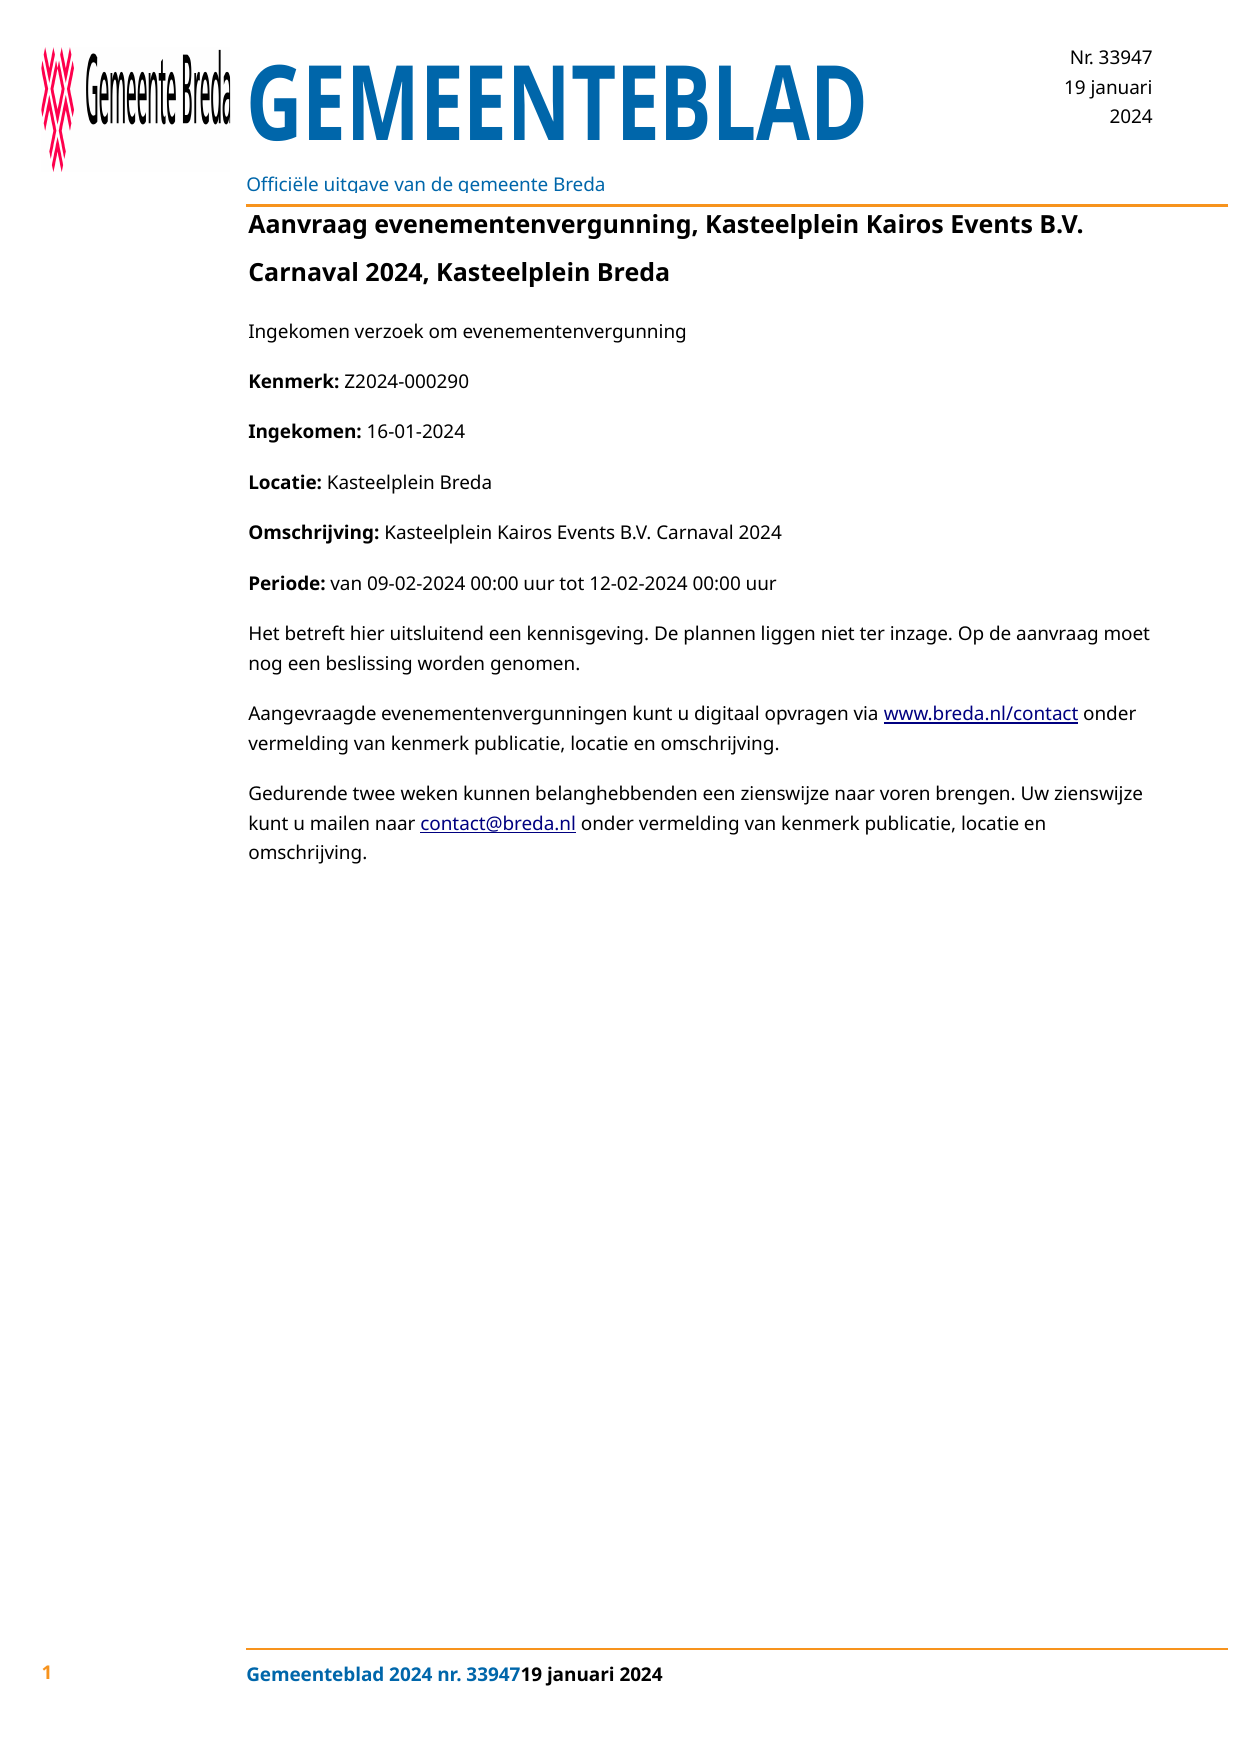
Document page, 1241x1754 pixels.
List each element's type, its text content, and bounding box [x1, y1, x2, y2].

picture [41, 47, 231, 172]
text Aangevraagde evenementenvergunningen kunt u digitaal opvragen via www.breda.nl/contact onder vermelding van kenmerk publicatie, locatie en omschrijving. [248, 700, 1152, 756]
text Omschrijving: Kasteelplein Kairos Events B.V. Carnaval 2024 [248, 519, 1152, 545]
text Aanvraag evenementenvergunning, Kasteelplein Kairos Events B.V. Carnaval 2024, Kasteelplein Breda [248, 207, 1152, 288]
text Periode: van 09-02-2024 00:00 uur tot 12-02-2024 00:00 uur [248, 570, 1152, 596]
text Het betreft hier uitsluitend een kennisgeving. De plannen liggen niet ter inzage. Op de aanvraag moet nog een beslissing worden genomen. [248, 620, 1152, 676]
text Ingekomen: 16-01-2024 [248, 419, 1152, 444]
text Ingekomen verzoek om evenementenvergunning [248, 318, 1152, 344]
text Kenmerk: Z2024-000290 [248, 368, 1152, 394]
text Locatie: Kasteelplein Breda [248, 469, 1152, 495]
text Gedurende twee weken kunnen belanghebbenden een zienswijze naar voren brengen. Uw zienswijze kunt u mailen naar contact@breda.nl onder vermelding van kenmerk publicatie, locatie en omschrijving. [248, 780, 1152, 865]
